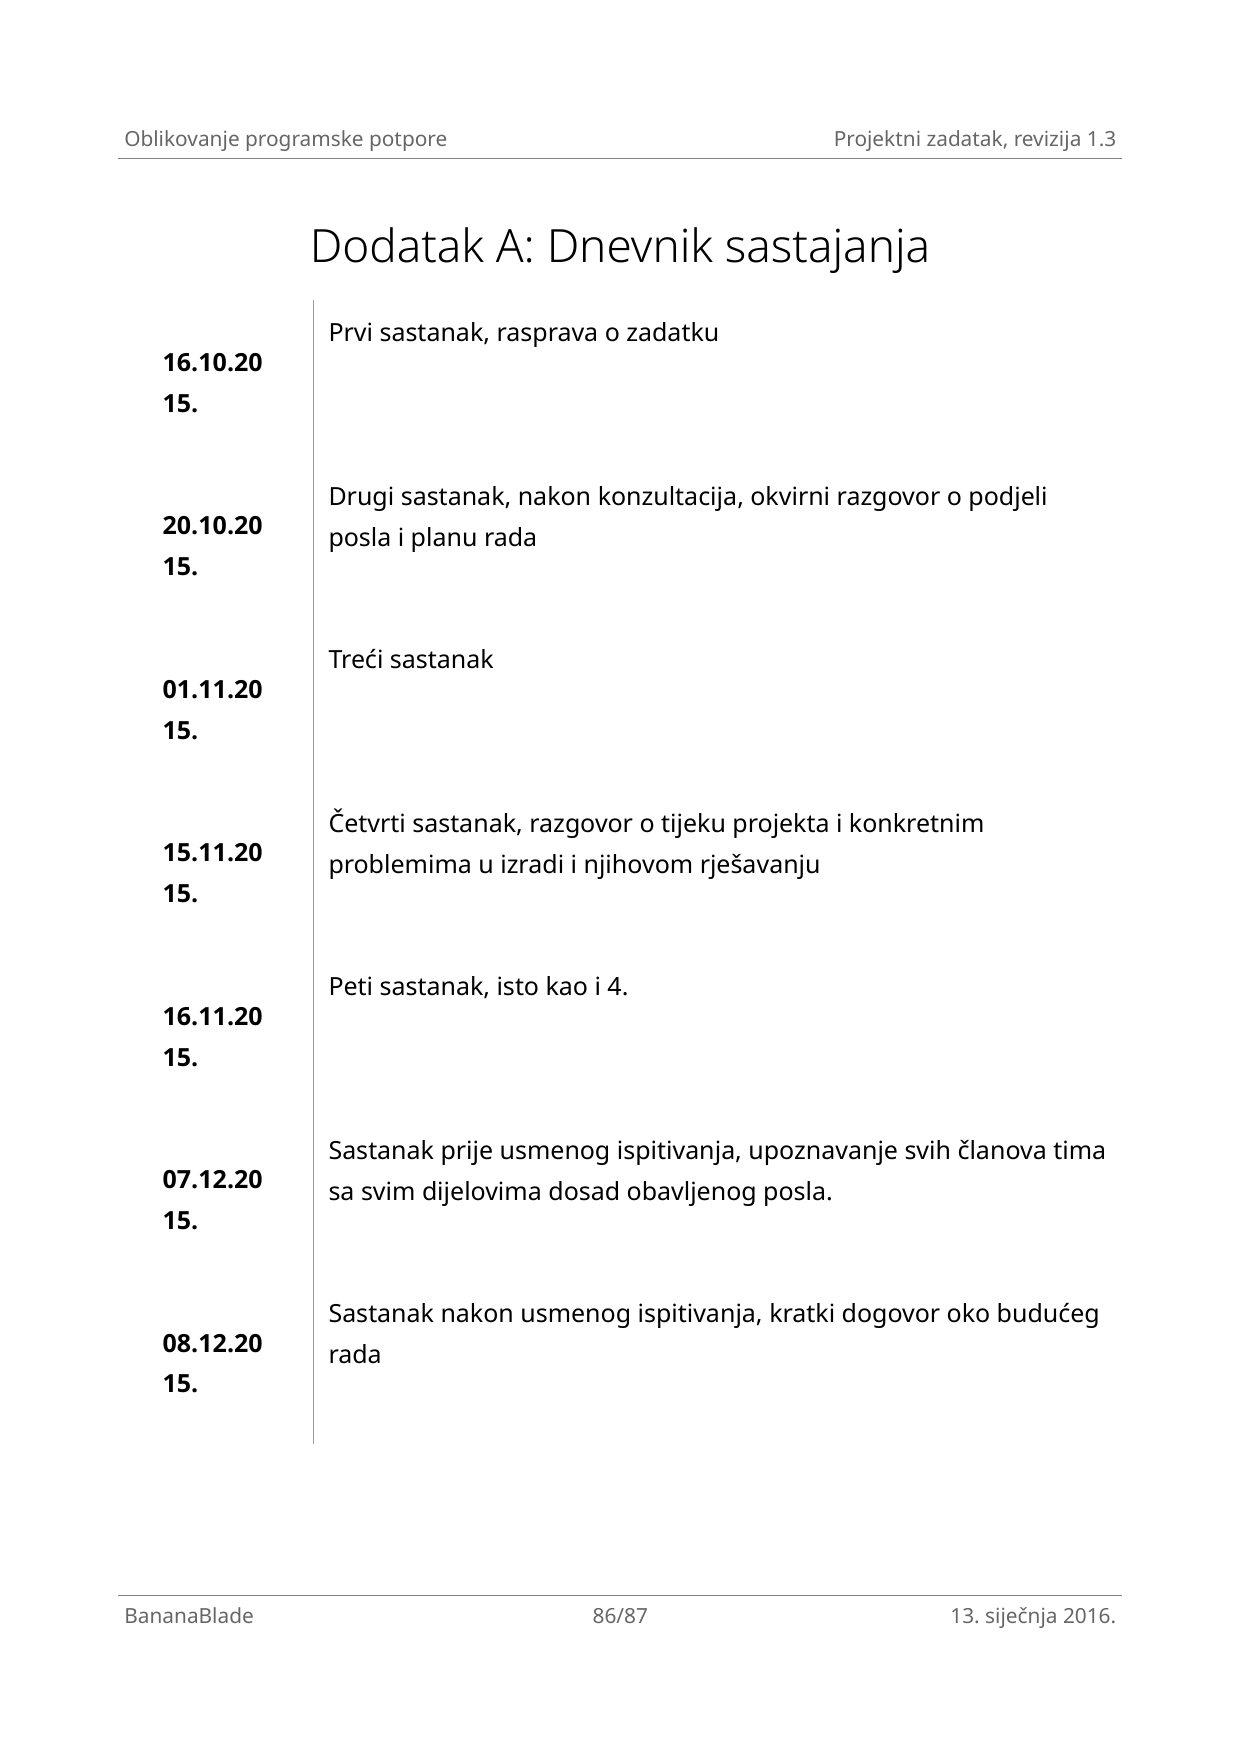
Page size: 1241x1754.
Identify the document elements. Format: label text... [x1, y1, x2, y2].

table_cell Sastanak prije usmenog ispitivanja, upoznavanje svih članova tima sa svim dijelovima dosad obavljenog posla. [314, 1118, 1123, 1281]
table_cell 01.11.2015. [118, 627, 313, 791]
table_cell Treći sastanak [314, 627, 1123, 791]
table_cell Četvrti sastanak, razgovor o tijeku projekta i konkretnim problemima u izradi i njihovom rješavanju [314, 791, 1123, 954]
table_header 16.10.2015. [118, 300, 313, 464]
table_cell 20.10.2015. [118, 464, 313, 627]
table_cell 15.11.2015. [118, 791, 313, 954]
table_header Prvi sastanak, rasprava o zadatku [314, 300, 1123, 464]
table_cell 16.11.2015. [118, 954, 313, 1117]
table_cell Drugi sastanak, nakon konzultacija, okvirni razgovor o podjeli posla i planu rada [314, 464, 1123, 627]
table_cell Peti sastanak, isto kao i 4. [314, 954, 1123, 1117]
table_cell Sastanak nakon usmenog ispitivanja, kratki dogovor oko budućeg rada [314, 1281, 1123, 1444]
subtitle Dodatak A: Dnevnik sastajanja [118, 213, 1122, 275]
table_cell 08.12.2015. [118, 1281, 313, 1444]
table_cell 07.12.2015. [118, 1118, 313, 1281]
